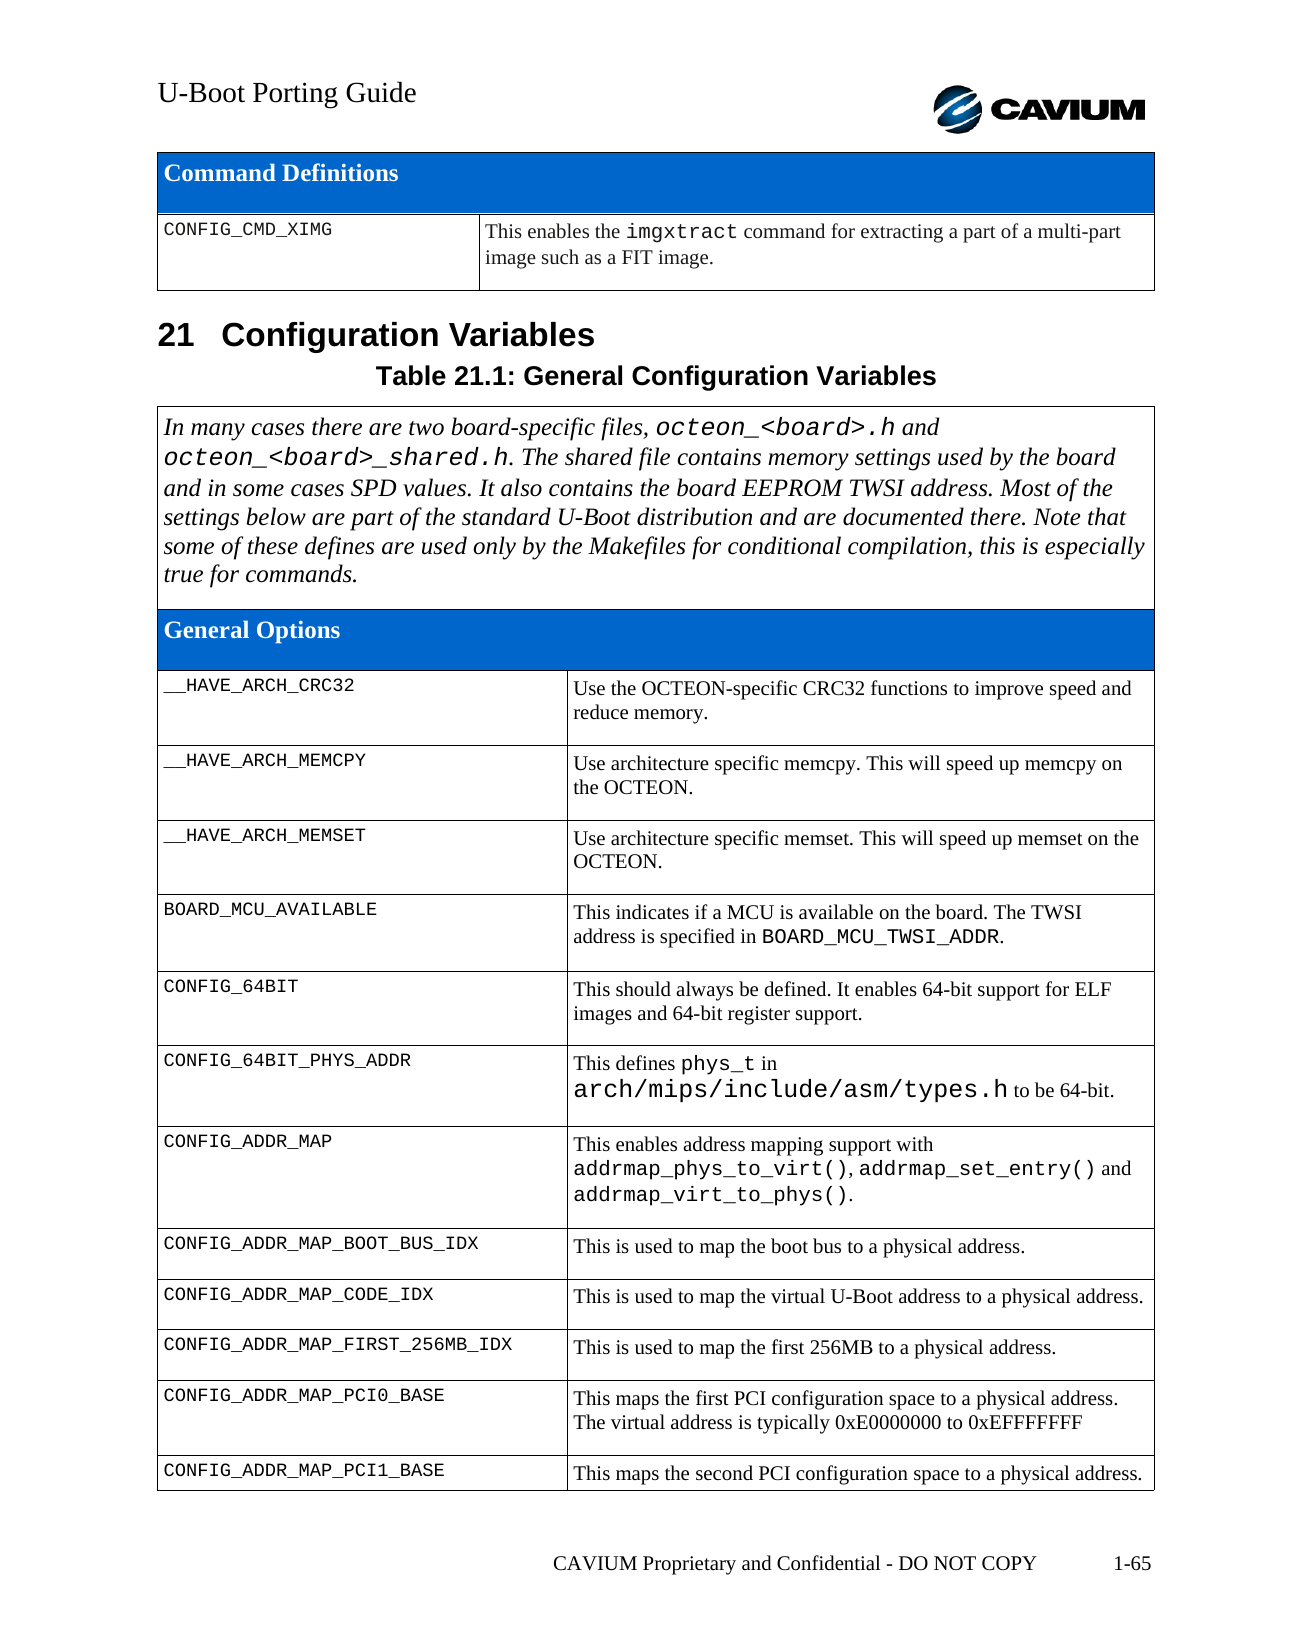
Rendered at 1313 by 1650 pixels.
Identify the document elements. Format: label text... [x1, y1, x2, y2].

table_cell BOARD_MCU_AVAILABLE [158, 895, 567, 971]
table_cell __HAVE_ARCH_CRC32 [158, 671, 567, 745]
table_cell This enables address mapping support with addrmap_phys_to_virt(), addrmap_set_entry() and addrmap_virt_to_phys(). [568, 1127, 1154, 1228]
table_cell __HAVE_ARCH_MEMCPY [158, 746, 567, 819]
subtitle Configuration Variables [157, 315, 1155, 353]
table_cell CONFIG_ADDR_MAP_FIRST_256MB_IDX [158, 1330, 567, 1380]
table_cell This maps the first PCI configuration space to a physical address. The virtual address is typically 0xE0000000 to 0xEFFFFFFF [568, 1381, 1154, 1454]
table_cell This defines phys_t in arch/mips/include/asm/types.h to be 64-bit. [568, 1046, 1154, 1126]
table_cell CONFIG_64BIT [158, 972, 567, 1045]
table_header In many cases there are two board-specific files, octeon_<board>.h and octeon_<board>_shared.h. The shared file contains memory settings used by the board and in some cases SPD values. It also contains the board EEPROM TWSI address. Most of the settings below are part of the standard U-Boot distribution and are documented there. Note that some of these defines are used only by the Makefiles for conditional compilation, this is especially true for commands. [158, 407, 1154, 609]
table_cell This enables the imgxtract command for extracting a part of a multi-part image such as a FIT image. [480, 215, 1154, 290]
table_cell CONFIG_ADDR_MAP_CODE_IDX [158, 1280, 567, 1329]
table_cell CONFIG_ADDR_MAP_BOOT_BUS_IDX [158, 1229, 567, 1279]
table_cell CONFIG_ADDR_MAP_PCI0_BASE [158, 1381, 567, 1454]
table_cell This indicates if a MCU is available on the board. The TWSI address is specified in BOARD_MCU_TWSI_ADDR. [568, 895, 1154, 971]
table_cell This is used to map the first 256MB to a physical address. [568, 1330, 1154, 1380]
text Table 21.1: General Configuration Variables [157, 359, 1155, 391]
table_cell Use architecture specific memset. This will speed up memset on the OCTEON. [568, 821, 1154, 894]
table_cell CONFIG_64BIT_PHYS_ADDR [158, 1046, 567, 1126]
table_cell This is used to map the virtual U-Boot address to a physical address. [568, 1280, 1154, 1329]
table_cell General Options [158, 610, 1154, 670]
picture [925, 75, 1155, 146]
table_cell Use the OCTEON-specific CRC32 functions to improve speed and reduce memory. [568, 671, 1154, 745]
table_cell __HAVE_ARCH_MEMSET [158, 821, 567, 894]
table_cell This maps the second PCI configuration space to a physical address. [568, 1456, 1154, 1490]
table_cell This should always be defined. It enables 64-bit support for ELF images and 64-bit register support. [568, 972, 1154, 1045]
table_header Command Definitions [158, 153, 1154, 213]
table_cell CONFIG_ADDR_MAP [158, 1127, 567, 1228]
table_cell This is used to map the boot bus to a physical address. [568, 1229, 1154, 1279]
table_cell CONFIG_CMD_XIMG [158, 215, 479, 290]
table_cell Use architecture specific memcpy. This will speed up memcpy on the OCTEON. [568, 746, 1154, 819]
table_cell CONFIG_ADDR_MAP_PCI1_BASE [158, 1456, 567, 1490]
